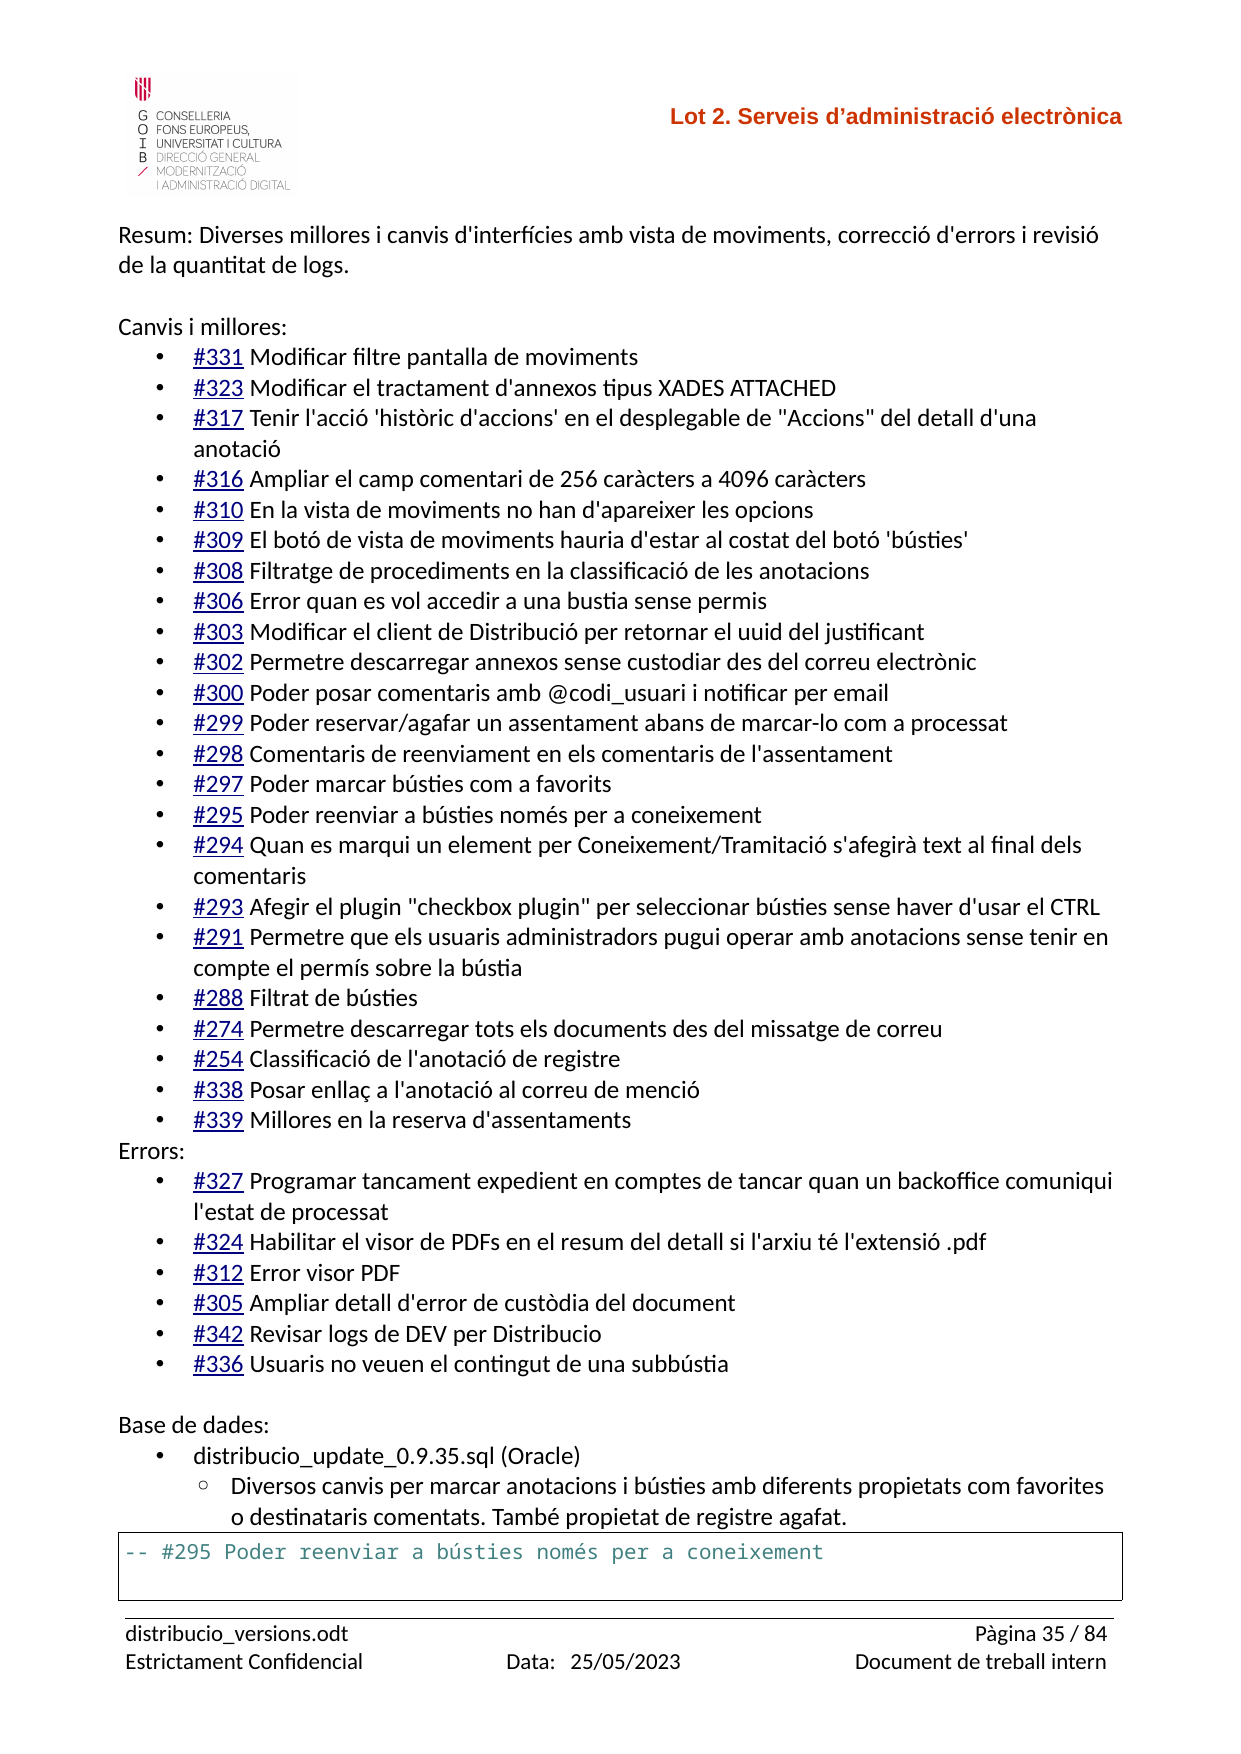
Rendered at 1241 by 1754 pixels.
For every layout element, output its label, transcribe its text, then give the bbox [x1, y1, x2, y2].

list #302 Permetre descarregar annexos sense custodiar des del correu electrònic [156, 646, 1122, 677]
list #298 Comentaris de reenviament en els comentaris de l'assentament [156, 738, 1122, 768]
list #303 Modificar el client de Distribució per retornar el uuid del justificant [156, 616, 1122, 646]
list #331 Modificar filtre pantalla de moviments [156, 341, 1122, 372]
list #336 Usuaris no veuen el contingut de una subbústia [156, 1348, 1122, 1379]
picture [126, 70, 299, 197]
list #308 Filtratge de procediments en la classificació de les anotacions [156, 555, 1122, 585]
list #323 Modificar el tractament d'annexos tipus XADES ATTACHED [156, 372, 1122, 402]
list #316 Ampliar el camp comentari de 256 caràcters a 4096 caràcters [156, 463, 1122, 494]
list distribucio_update_0.9.35.sql (Oracle) [156, 1440, 1122, 1471]
list Diversos canvis per marcar anotacions i bústies amb diferents propietats com favorites o destinataris comentats. També propietat de registre agafat. [193, 1471, 1122, 1532]
list #294 Quan es marqui un element per Coneixement/Tramitació s'afegirà text al final dels comentaris [156, 829, 1122, 891]
text Base de dades: [118, 1409, 1122, 1440]
list #288 Filtrat de bústies [156, 982, 1122, 1013]
text Resum: Diverses millores i canvis d'interfícies amb vista de moviments, correcció d'errors i revisió de la quantitat de logs. [118, 219, 1122, 280]
list #306 Error quan es vol accedir a una bustia sense permis [156, 585, 1122, 616]
list #338 Posar enllaç a l'anotació al correu de menció [156, 1074, 1122, 1104]
list #317 Tenir l'acció 'històric d'accions' en el desplegable de "Accions" del detall d'una anotació [156, 402, 1122, 463]
text Errors: [118, 1135, 1122, 1165]
list #324 Habilitar el visor de PDFs en el resum del detall si l'arxiu té l'extensió .pdf [156, 1226, 1122, 1257]
list #342 Revisar logs de DEV per Distribucio [156, 1318, 1122, 1348]
table_header -- #295 Poder reenviar a bústies només per a coneixement [119, 1533, 1122, 1600]
list #297 Poder marcar bústies com a favorits [156, 768, 1122, 799]
list #295 Poder reenviar a bústies només per a coneixement [156, 799, 1122, 829]
text Canvis i millores: [118, 311, 1122, 341]
list #310 En la vista de moviments no han d'apareixer les opcions [156, 494, 1122, 524]
list #254 Classificació de l'anotació de registre [156, 1043, 1122, 1074]
list #312 Error visor PDF [156, 1257, 1122, 1287]
list #305 Ampliar detall d'error de custòdia del document [156, 1287, 1122, 1318]
list #300 Poder posar comentaris amb @codi_usuari i notificar per email [156, 677, 1122, 707]
list #339 Millores en la reserva d'assentaments [156, 1104, 1122, 1135]
list #327 Programar tancament expedient en comptes de tancar quan un backoffice comuniqui l'estat de processat [156, 1165, 1122, 1226]
list #293 Afegir el plugin "checkbox plugin" per seleccionar bústies sense haver d'usar el CTRL [156, 891, 1122, 921]
list #309 El botó de vista de moviments hauria d'estar al costat del botó 'bústies' [156, 524, 1122, 555]
list #299 Poder reservar/agafar un assentament abans de marcar-lo com a processat [156, 707, 1122, 738]
list #291 Permetre que els usuaris administradors pugui operar amb anotacions sense tenir en compte el permís sobre la bústia [156, 921, 1122, 982]
list #274 Permetre descarregar tots els documents des del missatge de correu [156, 1013, 1122, 1043]
